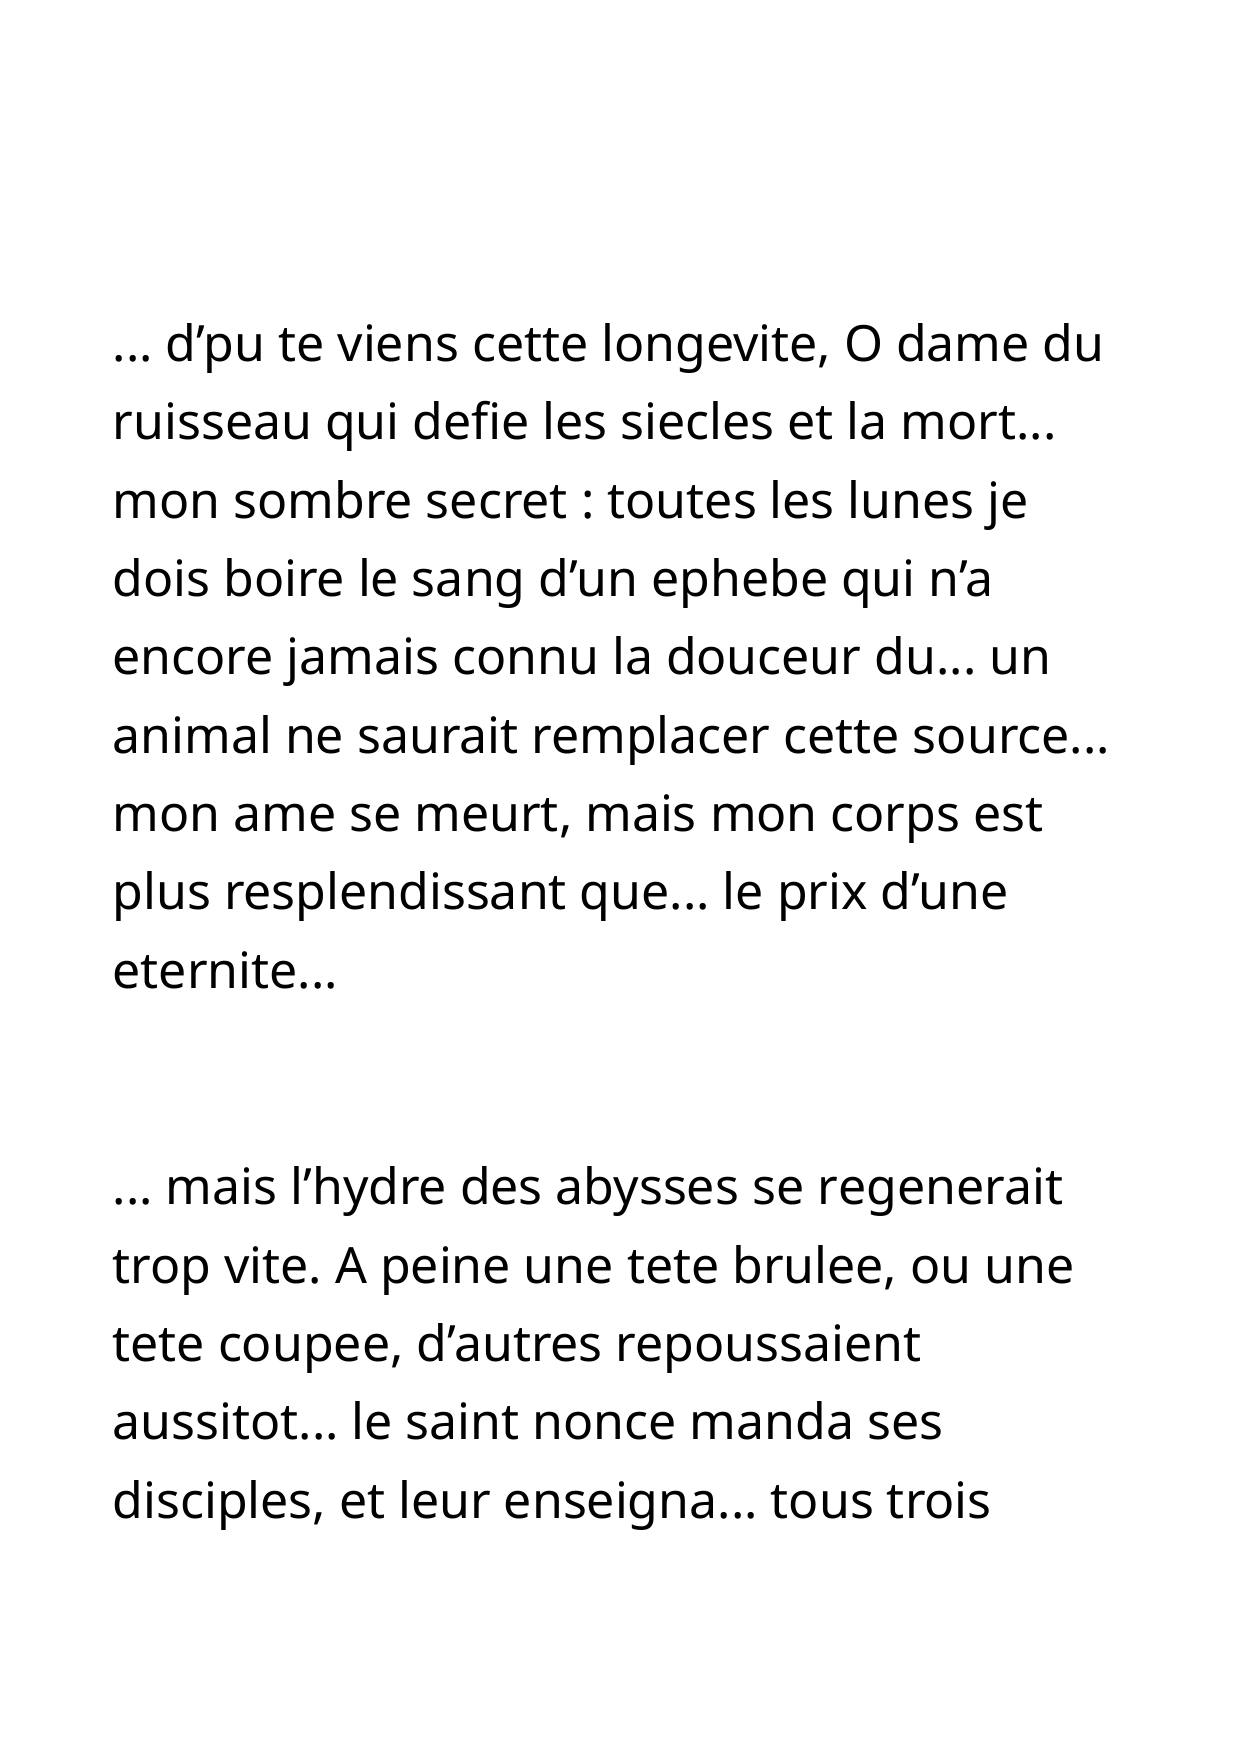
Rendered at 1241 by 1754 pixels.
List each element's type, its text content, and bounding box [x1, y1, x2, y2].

text ... mais l’hydre des abysses se regenerait trop vite. A peine une tete brulee, ou une tete coupee, d’autres repoussaient aussitot... le saint nonce manda ses disciples, et leur enseigna... tous trois [112, 1151, 1128, 1533]
text ... d’pu te viens cette longevite, O dame du ruisseau qui defie les siecles et la mort... mon sombre secret : toutes les lunes je dois boire le sang d’un ephebe qui n’a encore jamais connu la douceur du... un animal ne saurait remplacer cette source... mon ame se meurt, mais mon corps est plus resplendissant que... le prix d’une eternite... [112, 308, 1128, 1003]
